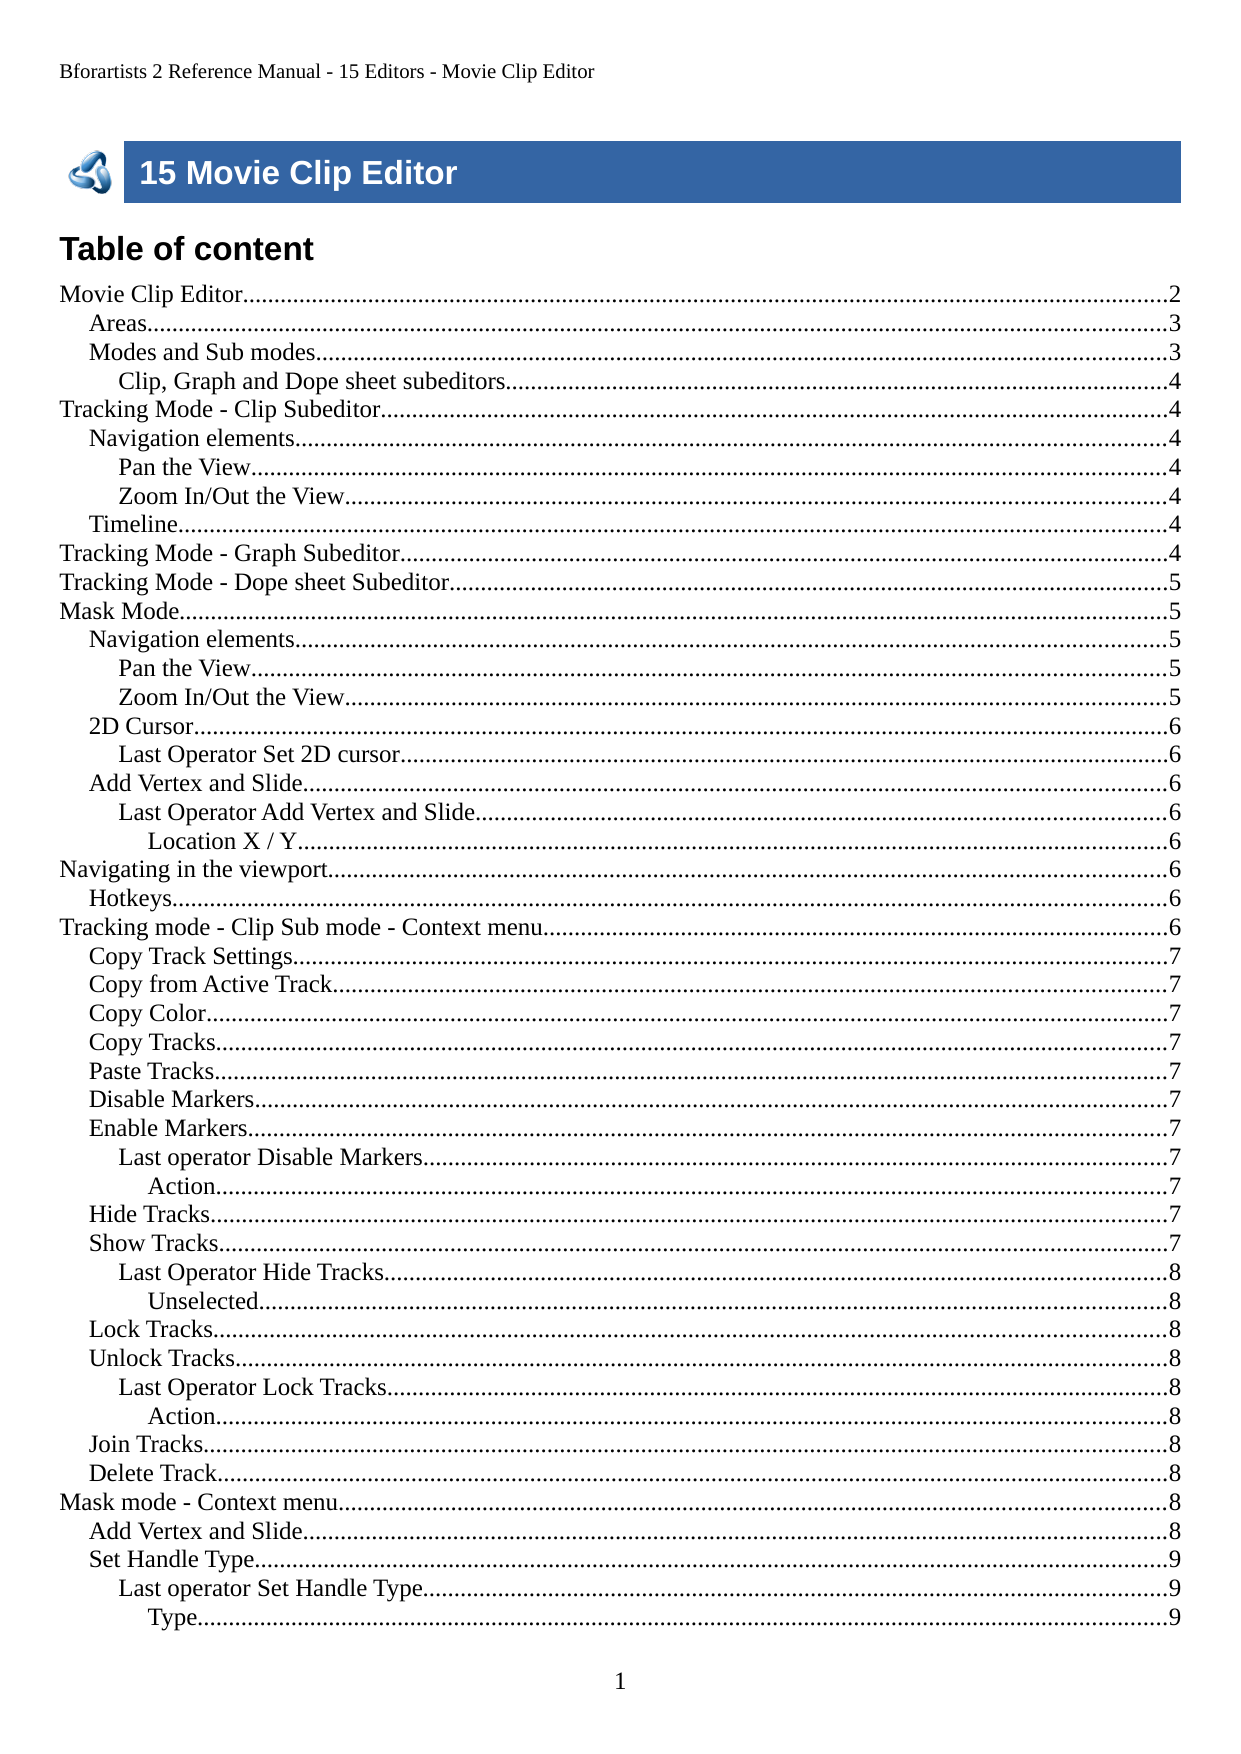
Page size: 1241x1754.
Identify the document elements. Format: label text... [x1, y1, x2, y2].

text Show Tracks 7 [88, 1228, 1181, 1257]
subtitle Table of content [59, 228, 1181, 267]
text Hotkeys 6 [88, 883, 1181, 912]
text Timeline 4 [88, 509, 1181, 538]
text Copy from Active Track 7 [88, 969, 1181, 998]
text Unselected 8 [147, 1286, 1181, 1314]
text Copy Track Settings 7 [88, 941, 1181, 969]
text Set Handle Type 9 [88, 1544, 1181, 1573]
text Movie Clip Editor 2 [59, 279, 1181, 308]
table_header 15 Movie Clip Editor [124, 141, 1181, 203]
text Pan the View 5 [118, 653, 1181, 682]
text Mask mode - Context menu 8 [59, 1487, 1181, 1516]
text Navigation elements 5 [88, 624, 1181, 653]
text Copy Color 7 [88, 998, 1181, 1027]
text Tracking mode - Clip Sub mode - Context menu 6 [59, 912, 1181, 941]
table_header [59, 141, 124, 203]
text Action 8 [147, 1401, 1181, 1429]
text Disable Markers 7 [88, 1084, 1181, 1113]
text Clip, Graph and Dope sheet subeditors 4 [118, 366, 1181, 394]
picture [65, 147, 114, 197]
text Tracking Mode - Clip Subeditor 4 [59, 394, 1181, 423]
text Last Operator Add Vertex and Slide 6 [118, 797, 1181, 826]
text Hide Tracks 7 [88, 1199, 1181, 1228]
text Location X / Y 6 [147, 826, 1181, 854]
text Add Vertex and Slide 6 [88, 768, 1181, 797]
text Navigation elements 4 [88, 423, 1181, 452]
text Type 9 [147, 1602, 1181, 1631]
text Modes and Sub modes 3 [88, 337, 1181, 366]
text Copy Tracks 7 [88, 1027, 1181, 1056]
text Unlock Tracks 8 [88, 1343, 1181, 1372]
text Tracking Mode - Graph Subeditor 4 [59, 538, 1181, 567]
text Mask Mode 5 [59, 596, 1181, 624]
text Paste Tracks 7 [88, 1056, 1181, 1084]
text Action 7 [147, 1171, 1181, 1199]
text Last Operator Lock Tracks 8 [118, 1372, 1181, 1401]
text Delete Track 8 [88, 1458, 1181, 1487]
text Add Vertex and Slide 8 [88, 1516, 1181, 1544]
text Tracking Mode - Dope sheet Subeditor 5 [59, 567, 1181, 596]
text Zoom In/Out the View 4 [118, 481, 1181, 509]
text Lock Tracks 8 [88, 1314, 1181, 1343]
text Areas 3 [88, 308, 1181, 337]
text Enable Markers 7 [88, 1113, 1181, 1142]
text Last Operator Hide Tracks 8 [118, 1257, 1181, 1286]
text Navigating in the viewport 6 [59, 854, 1181, 883]
text Join Tracks 8 [88, 1429, 1181, 1458]
text Last operator Disable Markers 7 [118, 1142, 1181, 1171]
text 2D Cursor 6 [88, 711, 1181, 739]
text Last Operator Set 2D cursor 6 [118, 739, 1181, 768]
text Pan the View 4 [118, 452, 1181, 481]
text Last operator Set Handle Type 9 [118, 1573, 1181, 1602]
text Zoom In/Out the View 5 [118, 682, 1181, 711]
